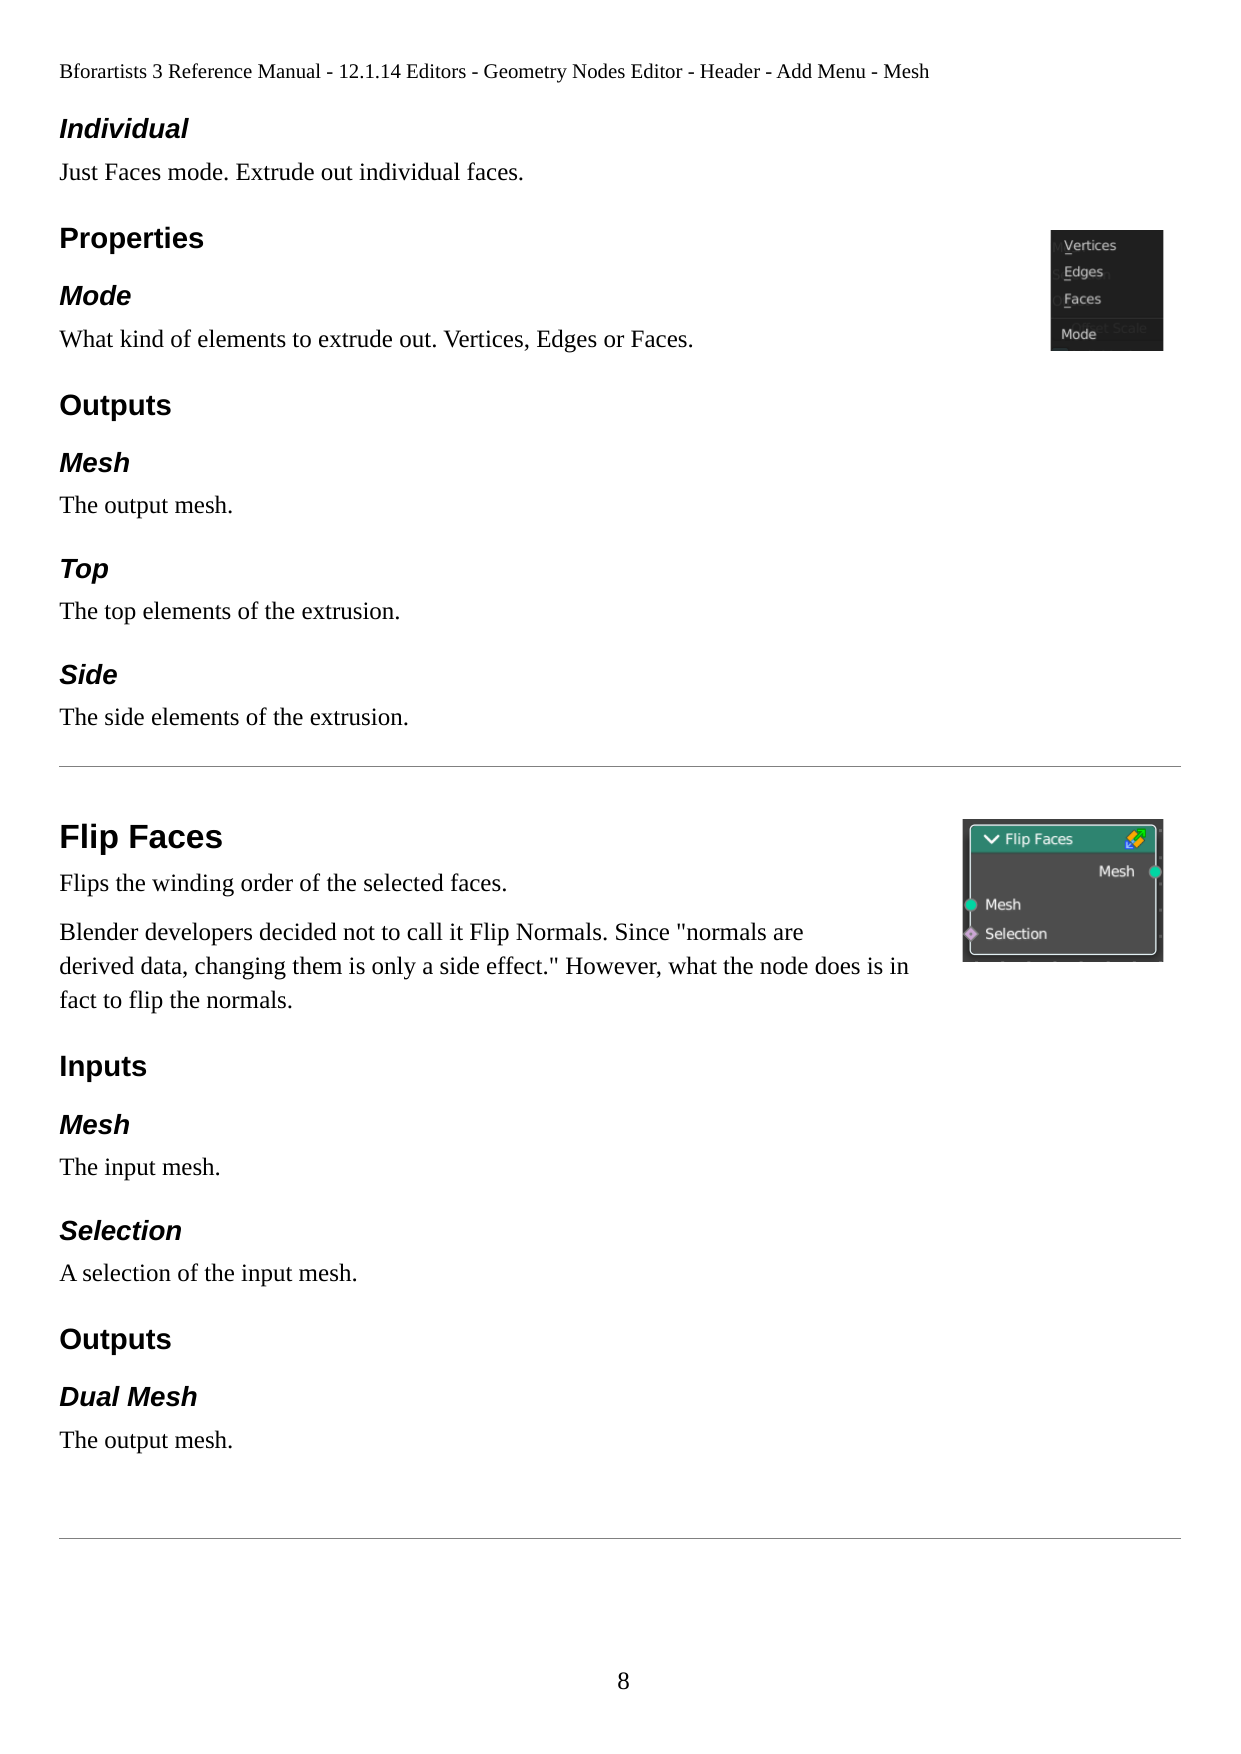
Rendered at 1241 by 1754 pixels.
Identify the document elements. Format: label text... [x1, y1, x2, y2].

subtitle Properties [59, 221, 1181, 254]
text A selection of the input mesh. [59, 1258, 1181, 1287]
subtitle Mesh [59, 1108, 1181, 1140]
subtitle Mode [59, 279, 1050, 311]
subtitle Dual Mesh [59, 1381, 1181, 1413]
text What kind of elements to extrude out. Vertices, Edges or Faces. [59, 324, 1181, 352]
subtitle Outputs [59, 387, 1181, 421]
subtitle Individual [59, 113, 1181, 144]
subtitle Selection [59, 1214, 1181, 1246]
subtitle [1164, 279, 1181, 311]
text Blender developers decided not to call it Flip Normals. Since "normals are derived data, changing them is only a side effect." However, what the node does is in fact to flip the normals. [59, 917, 1181, 1014]
picture [962, 819, 1164, 962]
text The side elements of the extrusion. [59, 702, 1181, 731]
text The top elements of the extrusion. [59, 596, 1181, 625]
subtitle Top [59, 552, 1181, 584]
text The output mesh. [59, 1425, 1181, 1454]
subtitle Side [59, 658, 1181, 690]
text Flips the winding order of the selected faces. [59, 868, 962, 896]
text The output mesh. [59, 491, 1181, 519]
subtitle Outputs [59, 1322, 1181, 1356]
picture [1050, 230, 1164, 351]
subtitle Inputs [59, 1049, 1181, 1083]
text Just Faces mode. Extrude out individual faces. [59, 157, 1181, 186]
text The input mesh. [59, 1152, 1181, 1181]
subtitle Mesh [59, 446, 1181, 478]
subtitle Flip Faces [59, 816, 1181, 855]
